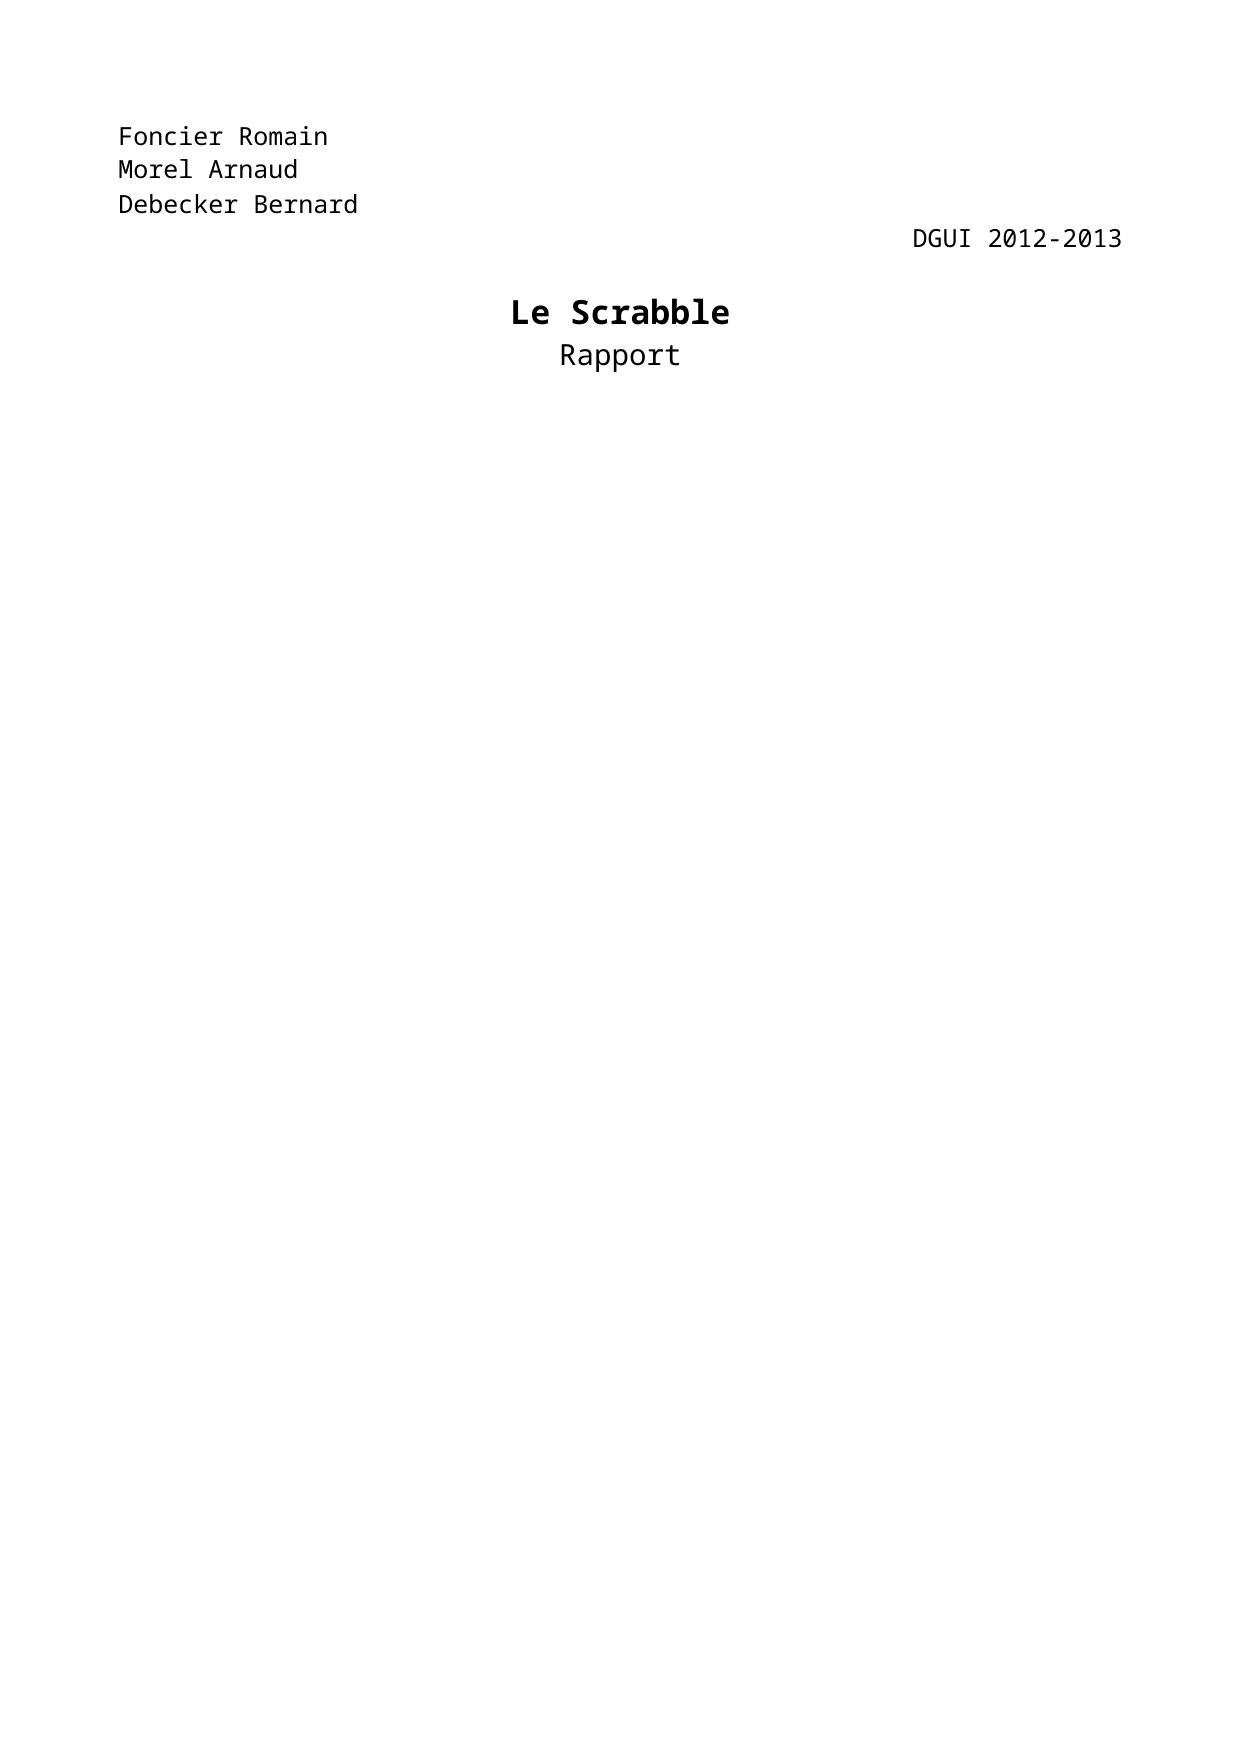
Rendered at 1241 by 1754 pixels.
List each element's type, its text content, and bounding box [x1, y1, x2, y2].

text Foncier Romain [118, 118, 1122, 152]
text Debecker Bernard [118, 186, 1122, 220]
text DGUI 2012-2013 [118, 220, 1122, 254]
text Morel Arnaud [118, 152, 1122, 186]
text Le Scrabble [118, 288, 1122, 334]
text Rapport [118, 334, 1122, 373]
